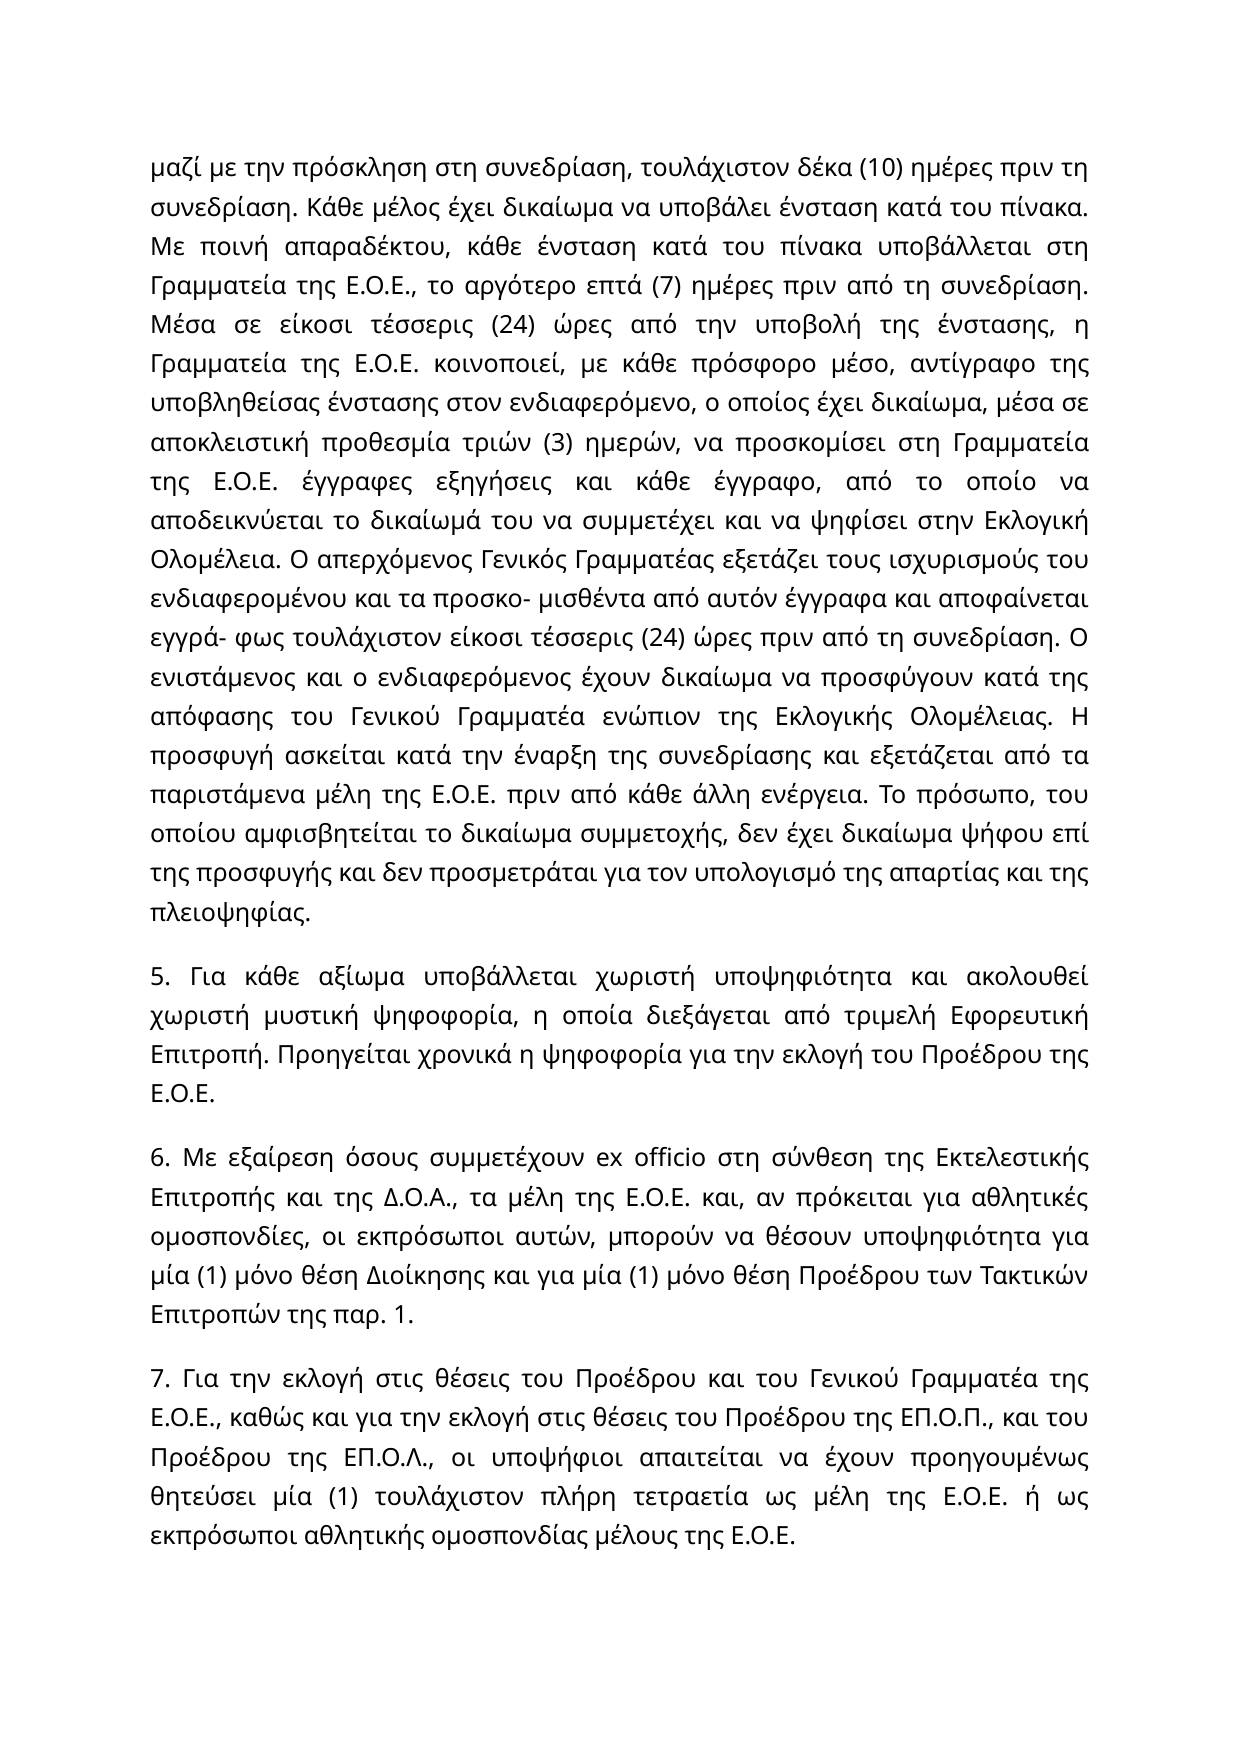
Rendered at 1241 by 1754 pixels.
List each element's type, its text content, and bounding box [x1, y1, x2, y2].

text 7. Για την εκλογή στις θέσεις του Προέδρου και του Γενικού Γραμματέα της Ε.Ο.Ε., καθώς και για την εκλογή στις θέσεις του Προέδρου της ΕΠ.Ο.Π., και του Προέδρου της ΕΠ.Ο.Λ., οι υποψήφιοι απαιτείται να έχουν προηγουμένως θητεύσει μία (1) τουλάχιστον πλήρη τετραετία ως μέλη της Ε.Ο.Ε. ή ως εκπρόσωποι αθλητικής ομοσπονδίας μέλους της Ε.Ο.Ε. [150, 1361, 1090, 1552]
text 5. Για κάθε αξίωμα υποβάλλεται χωριστή υποψηφιότητα και ακολουθεί χωριστή μυστική ψηφοφορία, η οποία διεξάγεται από τριμελή Εφορευτική Επιτροπή. Προηγείται χρονικά η ψηφοφορία για την εκλογή του Προέδρου της Ε.Ο.Ε. [150, 958, 1090, 1110]
text μαζί με την πρόσκληση στη συνεδρίαση, τουλάχιστον δέκα (10) ημέρες πριν τη συνεδρίαση. Κάθε μέλος έχει δικαίωμα να υποβάλει ένσταση κατά του πίνακα. Με ποινή απαραδέκτου, κάθε ένσταση κατά του πίνακα υποβάλλεται στη Γραμματεία της Ε.Ο.Ε., το αργότερο επτά (7) ημέρες πριν από τη συνεδρίαση. Μέσα σε είκοσι τέσσερις (24) ώρες από την υποβολή της ένστασης, η Γραμματεία της Ε.Ο.Ε. κοινοποιεί, με κάθε πρόσφορο μέσο, αντίγραφο της υποβληθείσας ένστασης στον ενδιαφερόμενο, ο οποίος έχει δικαίωμα, μέσα σε αποκλειστική προθεσμία τριών (3) ημερών, να προσκομίσει στη Γραμματεία της Ε.Ο.Ε. έγγραφες εξηγήσεις και κάθε έγγραφο, από το οποίο να αποδεικνύεται το δικαίωμά του να συμμετέχει και να ψηφίσει στην Εκλογική Ολομέλεια. Ο απερχόμενος Γενικός Γραμματέας εξετάζει τους ισχυρισμούς του ενδιαφερομένου και τα προσκο- μισθέντα από αυτόν έγγραφα και αποφαίνεται εγγρά- φως τουλάχιστον είκοσι τέσσερις (24) ώρες πριν από τη συνεδρίαση. Ο ενιστάμενος και ο ενδιαφερόμενος έχουν δικαίωμα να προσφύγουν κατά της απόφασης του Γενικού Γραμματέα ενώπιον της Εκλογικής Ολομέλειας. Η προσφυγή ασκείται κατά την έναρξη της συνεδρίασης και εξετάζεται από τα παριστάμενα μέλη της Ε.Ο.Ε. πριν από κάθε άλλη ενέργεια. Το πρόσωπο, του οποίου αμφισβητείται το δικαίωμα συμμετοχής, δεν έχει δικαίωμα ψήφου επί της προσφυγής και δεν προσμετράται για τον υπολογισμό της απαρτίας και της πλειοψηφίας. [150, 150, 1090, 928]
text 6. Με εξαίρεση όσους συμμετέχουν ex officio στη σύνθεση της Εκτελεστικής Επιτροπής και της Δ.Ο.Α., τα μέλη της Ε.Ο.Ε. και, αν πρόκειται για αθλητικές ομοσπονδίες, οι εκπρόσωποι αυτών, μπορούν να θέσουν υποψηφιότητα για μία (1) μόνο θέση Διοίκησης και για μία (1) μόνο θέση Προέδρου των Τακτικών Επιτροπών της παρ. 1. [150, 1140, 1090, 1331]
